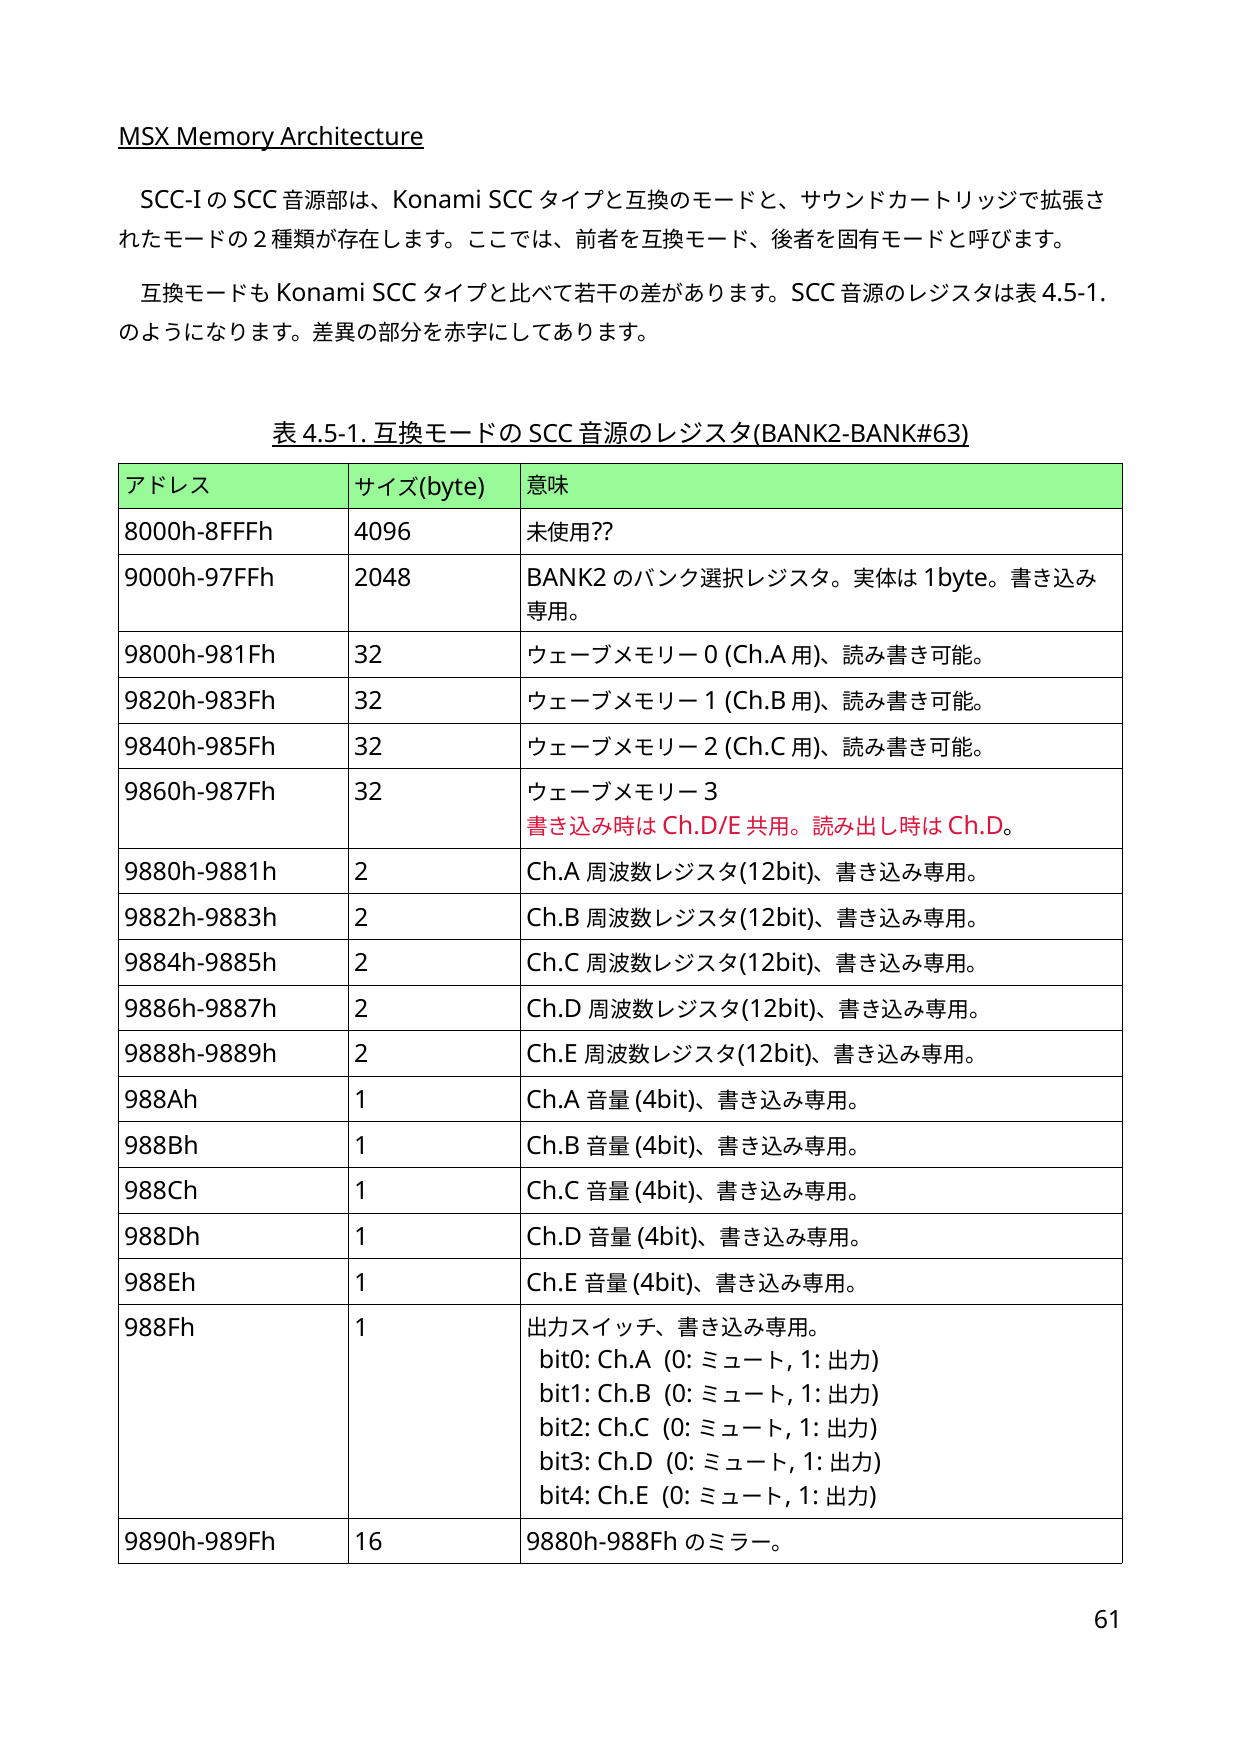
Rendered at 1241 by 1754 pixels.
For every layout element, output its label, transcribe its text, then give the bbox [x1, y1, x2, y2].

table_cell 1 [349, 1077, 520, 1121]
table_cell 8000h-8FFFh [119, 509, 348, 554]
table_cell 9886h-9887h [119, 986, 348, 1030]
table_cell 16 [349, 1519, 520, 1563]
table_cell BANK2のバンク選択レジスタ。実体は1byte。書き込み専用。 [521, 555, 1122, 631]
table_cell 988Ah [119, 1077, 348, 1121]
table_cell ウェーブメモリー2 (Ch.C用)、読み書き可能。 [521, 724, 1122, 768]
table_cell 9800h-981Fh [119, 632, 348, 677]
table_cell 9888h-9889h [119, 1031, 348, 1076]
table_cell Ch.E 音量 (4bit)、書き込み専用。 [521, 1259, 1122, 1304]
table_cell Ch.B 周波数レジスタ(12bit)、書き込み専用。 [521, 894, 1122, 939]
table_cell Ch.D 周波数レジスタ(12bit)、書き込み専用。 [521, 986, 1122, 1030]
table_cell 9880h-988Fh のミラー。 [521, 1519, 1122, 1563]
table_cell Ch.B 音量 (4bit)、書き込み専用。 [521, 1122, 1122, 1167]
table_header サイズ(byte) [349, 464, 520, 508]
table_cell 988Ch [119, 1168, 348, 1213]
text 表 4.5-1. 互換モードのSCC音源のレジスタ(BANK2-BANK#63) [118, 414, 1122, 450]
table_cell Ch.C 周波数レジスタ(12bit)、書き込み専用。 [521, 940, 1122, 984]
table_cell 2048 [349, 555, 520, 631]
table_cell Ch.C 音量 (4bit)、書き込み専用。 [521, 1168, 1122, 1213]
table_cell Ch.D 音量 (4bit)、書き込み専用。 [521, 1214, 1122, 1258]
text 互換モードもKonami SCCタイプと比べて若干の差があります。SCC音源のレジスタは表4.5-1.のようになります。差異の部分を赤字にしてあります。 [118, 274, 1122, 346]
table_cell Ch.E 周波数レジスタ(12bit)、書き込み専用。 [521, 1031, 1122, 1076]
table_cell ウェーブメモリー1 (Ch.B用)、読み書き可能。 [521, 678, 1122, 722]
table_cell 9820h-983Fh [119, 678, 348, 722]
table_cell 9860h-987Fh [119, 769, 348, 848]
table_cell 32 [349, 678, 520, 722]
table_cell ウェーブメモリー3 書き込み時は Ch.D/E共用。読み出し時はCh.D。 [521, 769, 1122, 848]
table_cell 988Bh [119, 1122, 348, 1167]
table_cell 1 [349, 1168, 520, 1213]
table_cell 2 [349, 1031, 520, 1076]
table_cell 1 [349, 1305, 520, 1517]
table_cell 9890h-989Fh [119, 1519, 348, 1563]
table_header アドレス [119, 464, 348, 508]
table_cell 2 [349, 849, 520, 893]
table_cell 4096 [349, 509, 520, 554]
table_cell 9882h-9883h [119, 894, 348, 939]
table_cell 9884h-9885h [119, 940, 348, 984]
table_cell 2 [349, 940, 520, 984]
table_cell 1 [349, 1214, 520, 1258]
table_cell 9000h-97FFh [119, 555, 348, 631]
table_cell 32 [349, 724, 520, 768]
table_cell Ch.A 周波数レジスタ(12bit)、書き込み専用。 [521, 849, 1122, 893]
text SCC-IのSCC音源部は、Konami SCCタイプと互換のモードと、サウンドカートリッジで拡張されたモードの２種類が存在します。ここでは、前者を互換モード、後者を固有モードと呼びます。 [118, 182, 1122, 254]
table_cell 出力スイッチ、書き込み専用。 bit0: Ch.A (0: ミュート, 1: 出力) bit1: Ch.B (0: ミュート, 1: 出力) bit2: Ch.C (0: ミュート, 1: 出力) bit3: Ch.D (0: ミュート, 1: 出力) bit4: Ch.E (0: ミュート, 1: 出力) [521, 1305, 1122, 1517]
table_cell 2 [349, 986, 520, 1030]
table_cell 2 [349, 894, 520, 939]
table_cell 9880h-9881h [119, 849, 348, 893]
table_cell Ch.A 音量 (4bit)、書き込み専用。 [521, 1077, 1122, 1121]
table_cell 32 [349, 769, 520, 848]
table_cell 32 [349, 632, 520, 677]
table_cell 988Eh [119, 1259, 348, 1304]
table_cell 未使用?? [521, 509, 1122, 554]
table_cell 1 [349, 1259, 520, 1304]
table_cell 1 [349, 1122, 520, 1167]
table_cell ウェーブメモリー0 (Ch.A用)、読み書き可能。 [521, 632, 1122, 677]
table_cell 988Dh [119, 1214, 348, 1258]
table_header 意味 [521, 464, 1122, 508]
table_cell 9840h-985Fh [119, 724, 348, 768]
table_cell 988Fh [119, 1305, 348, 1517]
